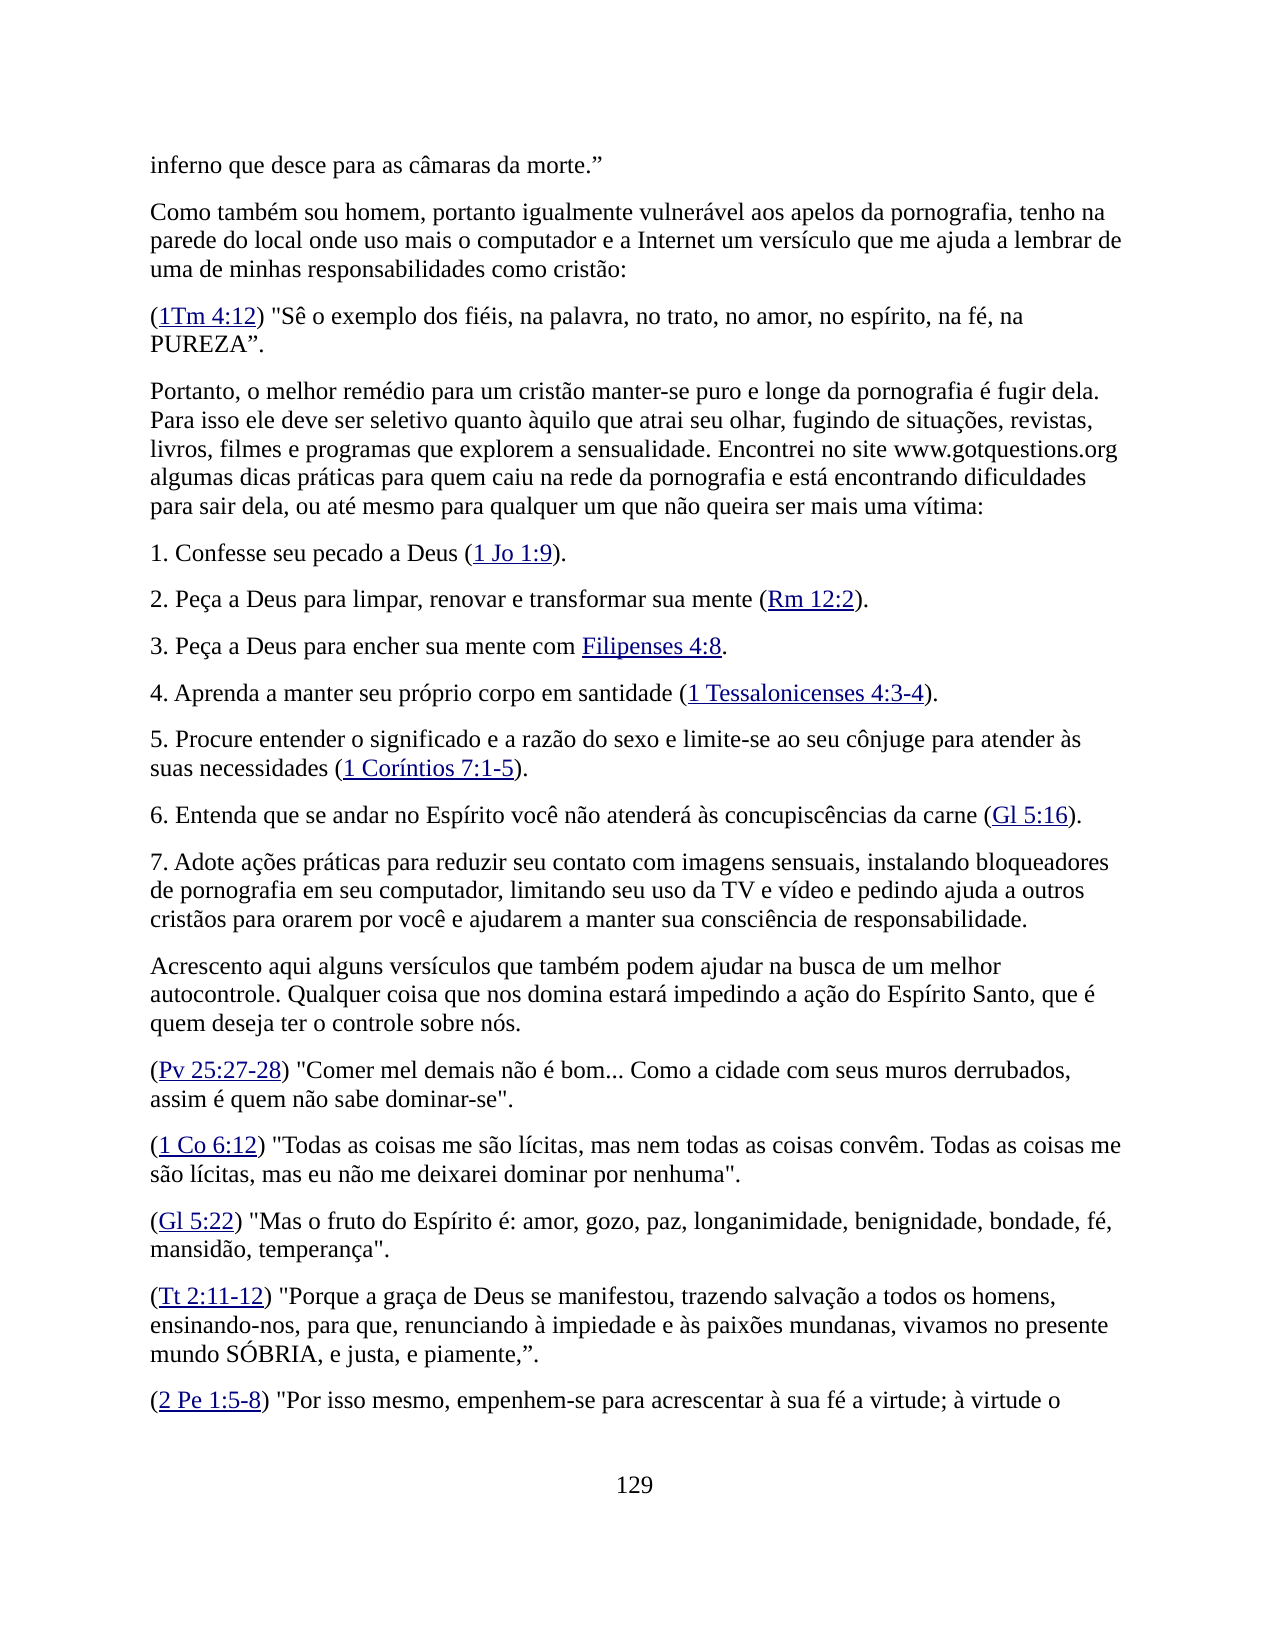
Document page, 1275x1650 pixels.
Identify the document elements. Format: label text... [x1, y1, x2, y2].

text ​1. Confesse seu pecado a Deus (1 Jo 1:9). [150, 538, 1125, 567]
text ​6. Entenda que se andar no Espírito você não atenderá às concupiscências da carne (Gl 5:16). [150, 800, 1125, 829]
text ​2. Peça a Deus para limpar, renovar e transformar sua mente (Rm 12:2). [150, 584, 1125, 613]
text ​4. Aprenda a manter seu próprio corpo em santidade (1 Tessalonicenses 4:3-4). [150, 678, 1125, 707]
text ​5. Procure entender o significado e a razão do sexo e limite-se ao seu cônjuge para atender às suas necessidades (1 Coríntios 7:1-5). [150, 724, 1125, 782]
text inferno que desce para as câmaras da morte.” [150, 150, 1125, 179]
text (Gl 5:22) "Mas o fruto do Espírito é: amor, gozo, paz, longanimidade, benignidade, bondade, fé, mansidão, temperança". [150, 1206, 1125, 1263]
text Portanto, o melhor remédio para um cristão manter-se puro e longe da pornografia é fugir dela. Para isso ele deve ser seletivo quanto àquilo que atrai seu olhar, fugindo de situações, revistas, livros, filmes e programas que explorem a sensualidade. Encontrei no site www.gotquestions.org algumas dicas práticas para quem caiu na rede da pornografia e está encontrando dificuldades para sair dela, ou até mesmo para qualquer um que não queira ser mais uma vítima: [150, 376, 1125, 520]
text (2 Pe 1:5-8) "Por isso mesmo, empenhem-se para acrescentar à sua fé a virtude; à virtude o [150, 1385, 1125, 1414]
text ​7. Adote ações práticas para reduzir seu contato com imagens sensuais, instalando bloqueadores de pornografia em seu computador, limitando seu uso da TV e vídeo e pedindo ajuda a outros cristãos para orarem por você e ajudarem a manter sua consciência de responsabilidade. [150, 847, 1125, 933]
text (1Tm 4:12) "Sê o exemplo dos fiéis, na palavra, no trato, no amor, no espírito, na fé, na PUREZA”. [150, 301, 1125, 358]
text ​3. Peça a Deus para encher sua mente com Filipenses 4:8. [150, 631, 1125, 660]
text Acrescento aqui alguns versículos que também podem ajudar na busca de um melhor autocontrole. Qualquer coisa que nos domina estará impedindo a ação do Espírito Santo, que é quem deseja ter o controle sobre nós. [150, 951, 1125, 1037]
text (Pv 25:27-28) "Comer mel demais não é bom... Como a cidade com seus muros derrubados, assim é quem não sabe dominar-se". [150, 1055, 1125, 1112]
text Como também sou homem, portanto igualmente vulnerável aos apelos da pornografia, tenho na parede do local onde uso mais o computador e a Internet um versículo que me ajuda a lembrar de uma de minhas responsabilidades como cristão: [150, 197, 1125, 283]
text (1 Co 6:12) "Todas as coisas me são lícitas, mas nem todas as coisas convêm. Todas as coisas me são lícitas, mas eu não me deixarei dominar por nenhuma". [150, 1130, 1125, 1188]
text (Tt 2:11-12) "Porque a graça de Deus se manifestou, trazendo salvação a todos os homens, ensinando-nos, para que, renunciando à impiedade e às paixões mundanas, vivamos no presente mundo SÓBRIA, e justa, e piamente,”. [150, 1281, 1125, 1367]
